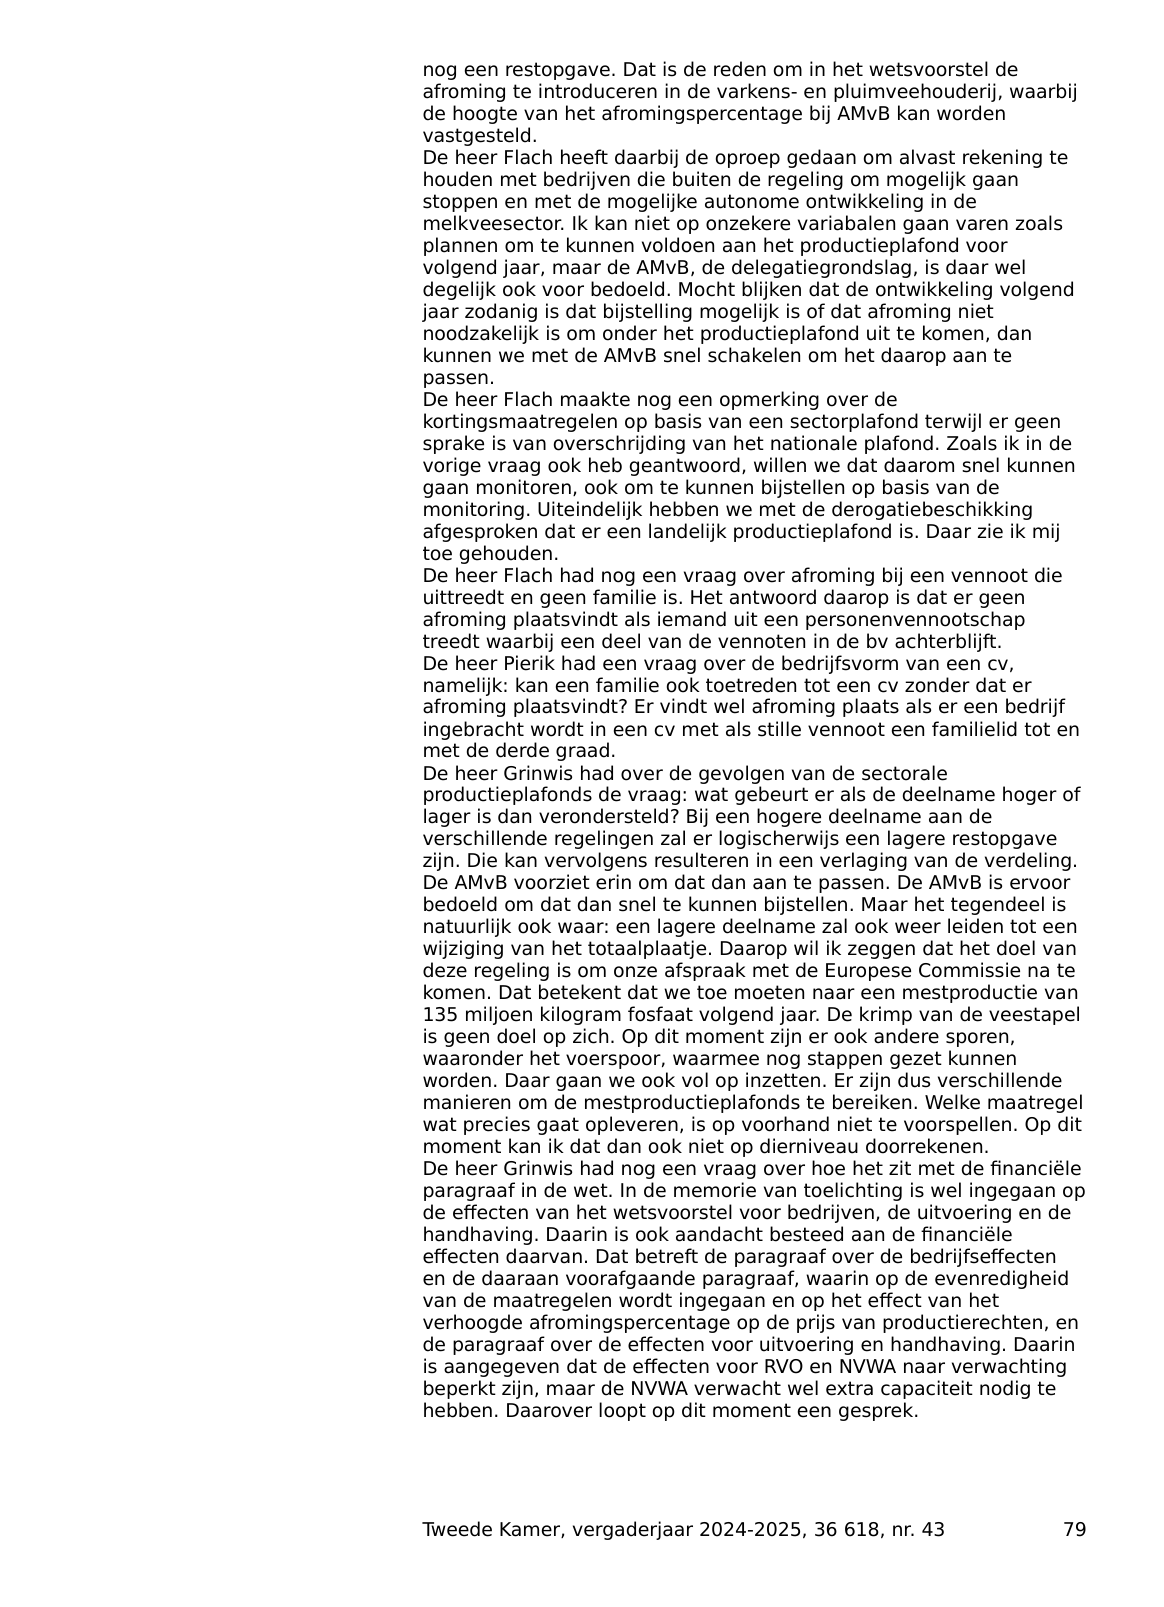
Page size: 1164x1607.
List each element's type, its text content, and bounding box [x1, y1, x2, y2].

text De heer Flach heeft daarbij de oproep gedaan om alvast rekening te houden met bedrijven die buiten de regeling om mogelijk gaan stoppen en met de mogelijke autonome ontwikkeling in de melkveesector. Ik kan niet op onzekere variabalen gaan varen zoals plannen om te kunnen voldoen aan het productieplafond voor volgend jaar, maar de AMvB, de delegatiegrondslag, is daar wel degelijk ook voor bedoeld. Mocht blijken dat de ontwikkeling volgend jaar zodanig is dat bijstelling mogelijk is of dat afroming niet noodzakelijk is om onder het productieplafond uit te komen, dan kunnen we met de AMvB snel schakelen om het daarop aan te passen. [422, 147, 1087, 389]
text De heer Grinwis had over de gevolgen van de sectorale productieplafonds de vraag: wat gebeurt er als de deelname hoger of lager is dan verondersteld? Bij een hogere deelname aan de verschillende regelingen zal er logischerwijs een lagere restopgave zijn. Die kan vervolgens resulteren in een verlaging van de verdeling. De AMvB voorziet erin om dat dan aan te passen. De AMvB is ervoor bedoeld om dat dan snel te kunnen bijstellen. Maar het tegendeel is natuurlijk ook waar: een lagere deelname zal ook weer leiden tot een wijziging van het totaalplaatje. Daarop wil ik zeggen dat het doel van deze regeling is om onze afspraak met de Europese Commissie na te komen. Dat betekent dat we toe moeten naar een mestproductie van 135 miljoen kilogram fosfaat volgend jaar. De krimp van de veestapel is geen doel op zich. Op dit moment zijn er ook andere sporen, waaronder het voerspoor, waarmee nog stappen gezet kunnen worden. Daar gaan we ook vol op inzetten. Er zijn dus verschillende manieren om de mestproductieplafonds te bereiken. Welke maatregel wat precies gaat opleveren, is op voorhand niet te voorspellen. Op dit moment kan ik dat dan ook niet op dierniveau doorrekenen. [422, 762, 1087, 1158]
text De heer Flach had nog een vraag over afroming bij een vennoot die uittreedt en geen familie is. Het antwoord daarop is dat er geen afroming plaatsvindt als iemand uit een personenvennootschap treedt waarbij een deel van de vennoten in de bv achterblijft. [422, 564, 1087, 652]
text De heer Grinwis had nog een vraag over hoe het zit met de financiële paragraaf in de wet. In de memorie van toelichting is wel ingegaan op de effecten van het wetsvoorstel voor bedrijven, de uitvoering en de handhaving. Daarin is ook aandacht besteed aan de financiële effecten daarvan. Dat betreft de paragraaf over de bedrijfseffecten en de daaraan voorafgaande paragraaf, waarin op de evenredigheid van de maatregelen wordt ingegaan en op het effect van het verhoogde afromingspercentage op de prijs van productierechten, en de paragraaf over de effecten voor uitvoering en handhaving. Daarin is aangegeven dat de effecten voor RVO en NVWA naar verwachting beperkt zijn, maar de NVWA verwacht wel extra capaciteit nodig te hebben. Daarover loopt op dit moment een gesprek. [422, 1158, 1087, 1422]
text De heer Pierik had een vraag over de bedrijfsvorm van een cv, namelijk: kan een familie ook toetreden tot een cv zonder dat er afroming plaatsvindt? Er vindt wel afroming plaats als er een bedrijf ingebracht wordt in een cv met als stille vennoot een familielid tot en met de derde graad. [422, 652, 1087, 762]
text De heer Flach maakte nog een opmerking over de kortingsmaatregelen op basis van een sectorplafond terwijl er geen sprake is van overschrijding van het nationale plafond. Zoals ik in de vorige vraag ook heb geantwoord, willen we dat daarom snel kunnen gaan monitoren, ook om te kunnen bijstellen op basis van de monitoring. Uiteindelijk hebben we met de derogatiebeschikking afgesproken dat er een landelijk productieplafond is. Daar zie ik mij toe gehouden. [422, 389, 1087, 564]
text nog een restopgave. Dat is de reden om in het wetsvoorstel de afroming te introduceren in de varkens- en pluimveehouderij, waarbij de hoogte van het afromingspercentage bij AMvB kan worden vastgesteld. [422, 59, 1087, 147]
